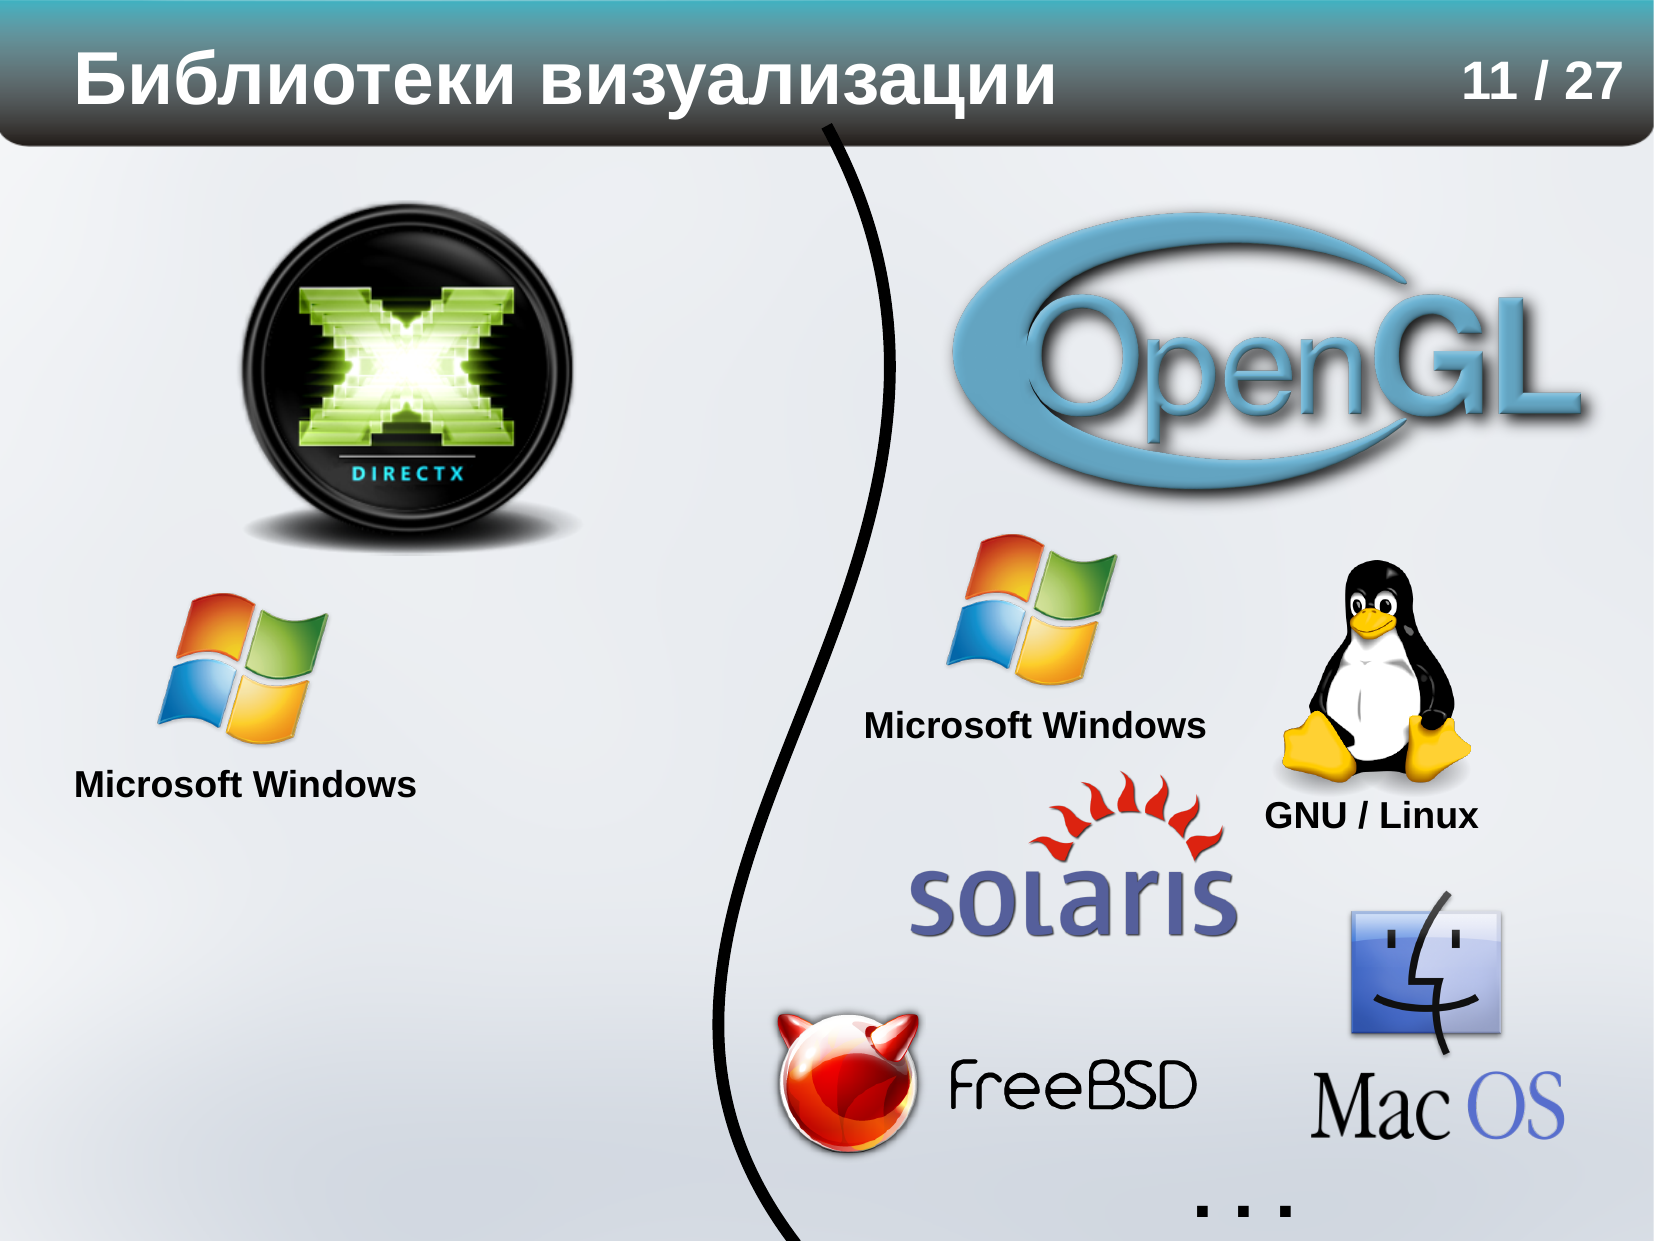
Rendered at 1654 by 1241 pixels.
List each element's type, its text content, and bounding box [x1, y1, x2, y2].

text_box . . . [1177, 1129, 1312, 1229]
text_box <номер> / 27 [1446, 42, 1654, 179]
text_box GNU / Linux [1249, 781, 1495, 840]
text_box Microsoft Windows [848, 696, 1223, 754]
picture [0, 0, 1654, 1241]
text_box Библиотеки визуализации [59, 29, 1241, 129]
text_box Microsoft Windows [59, 755, 433, 813]
